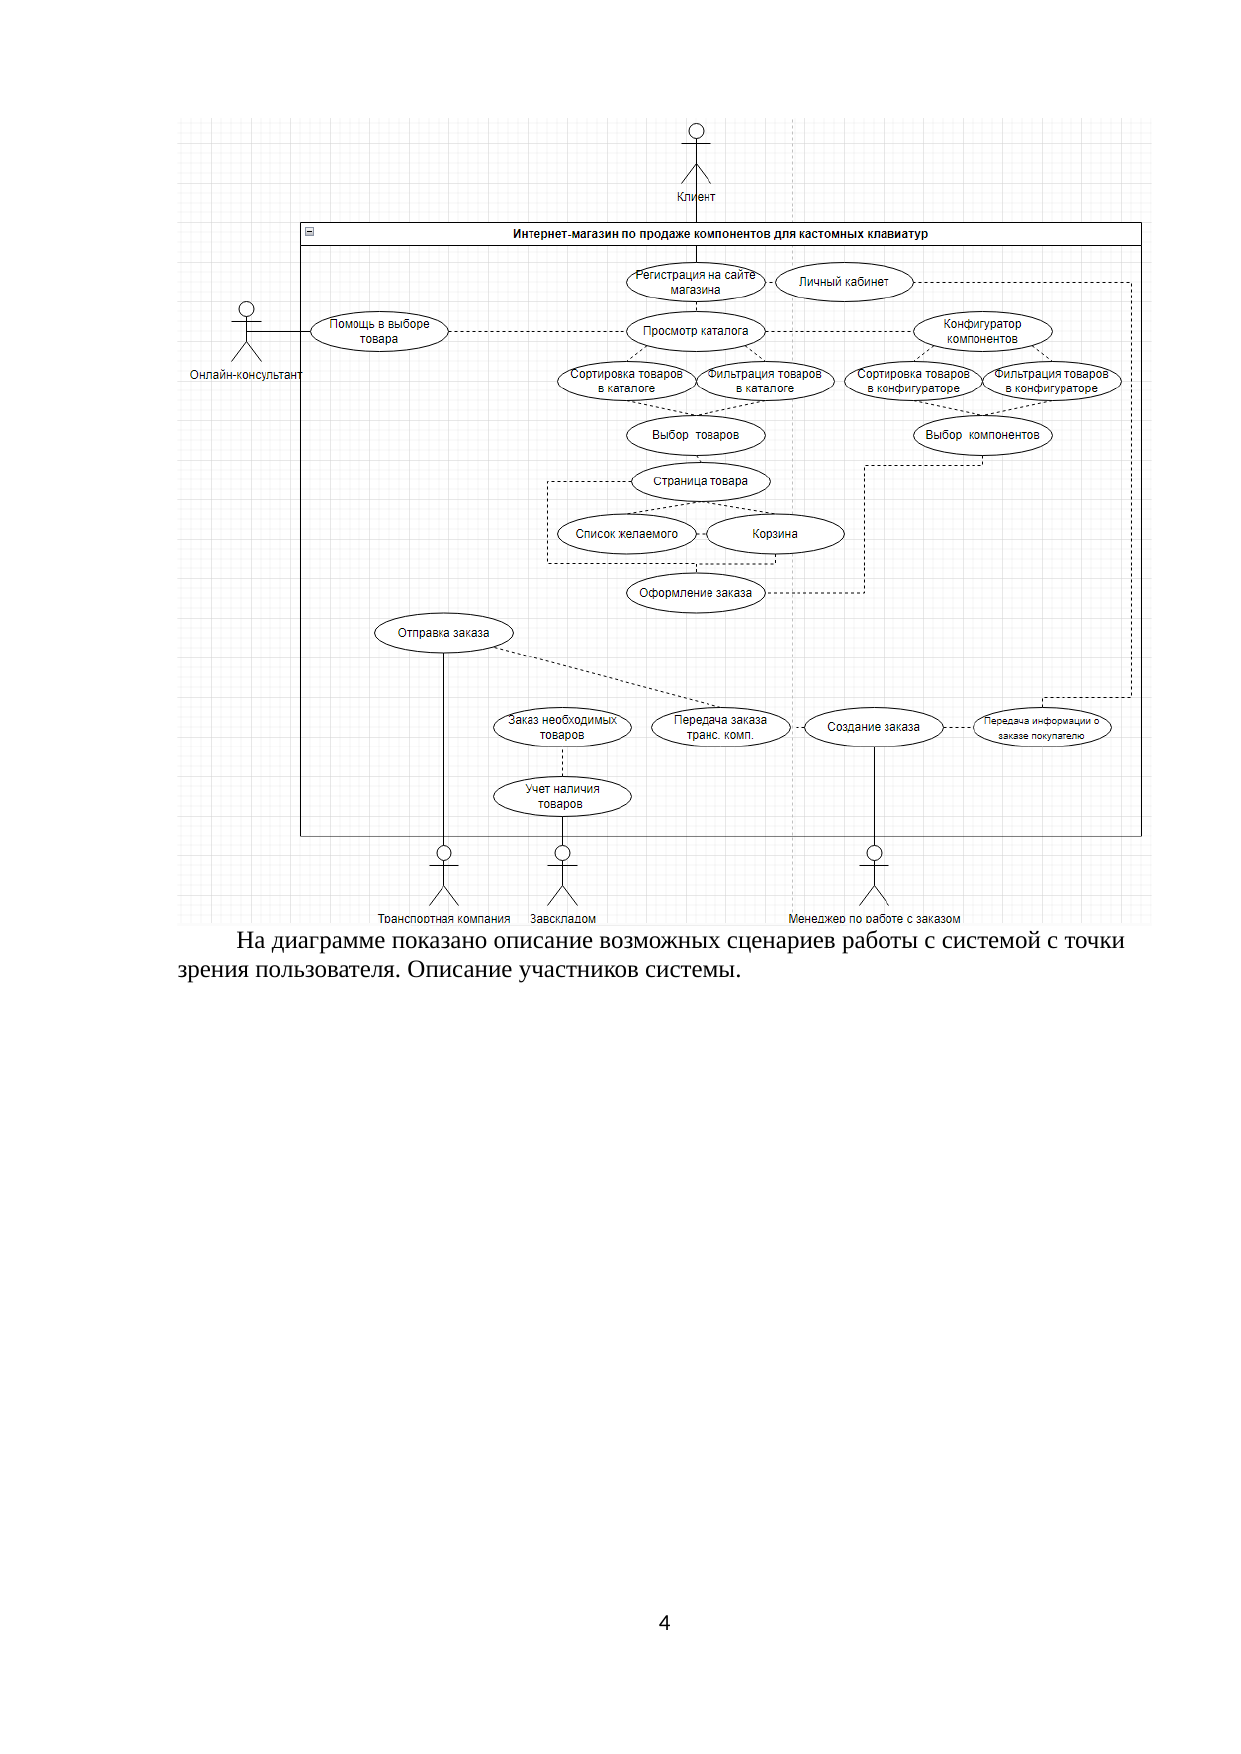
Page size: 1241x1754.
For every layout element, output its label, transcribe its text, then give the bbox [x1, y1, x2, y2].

text На диаграмме показано описание возможных сценариев работы с системой с точки зрения пользователя. Описание участников системы. [177, 926, 1152, 983]
picture [177, 118, 1152, 926]
